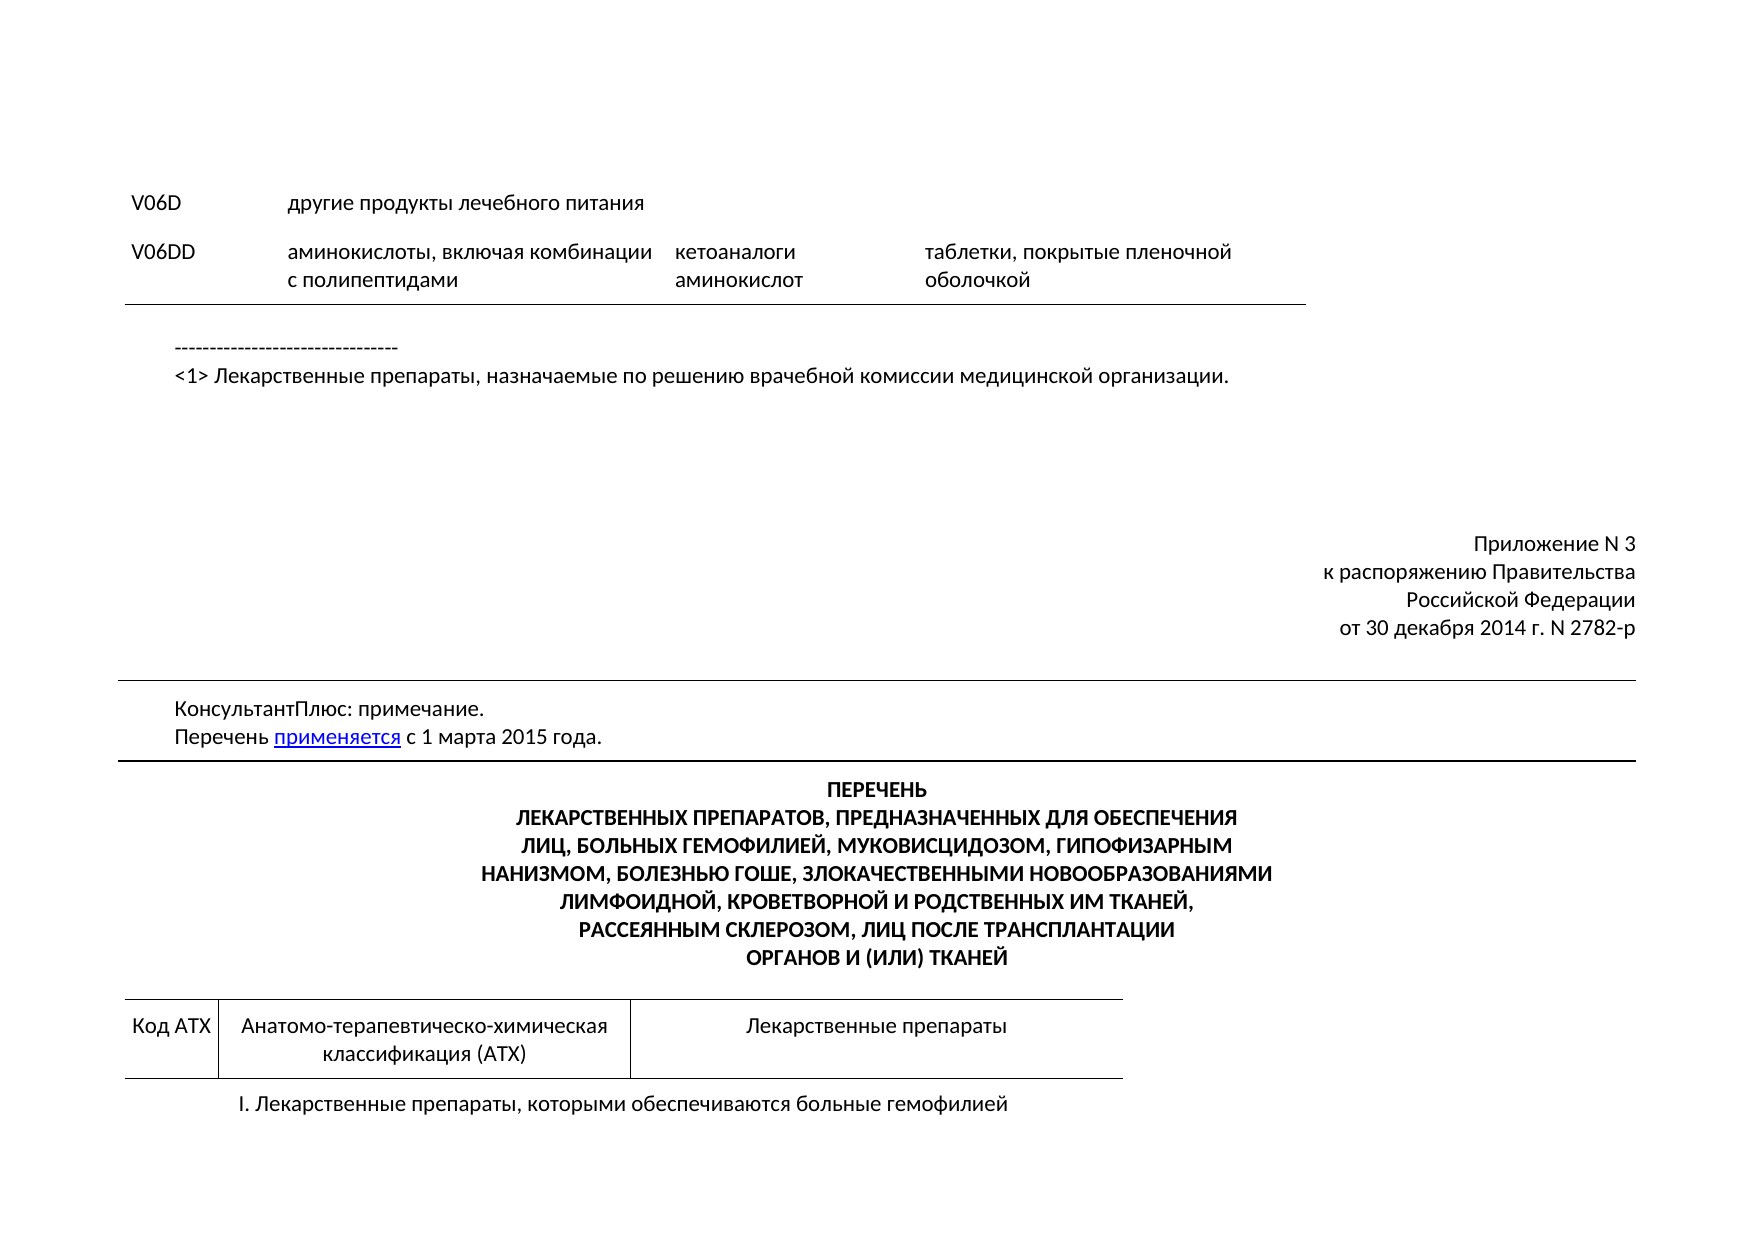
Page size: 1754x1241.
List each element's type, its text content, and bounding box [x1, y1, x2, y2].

table_header Лекарственные препараты [631, 1000, 1123, 1077]
table_cell [668, 177, 918, 226]
table_header Код АТХ [125, 1000, 218, 1077]
text РАССЕЯННЫМ СКЛЕРОЗОМ, ЛИЦ ПОСЛЕ ТРАНСПЛАНТАЦИИ [118, 915, 1636, 943]
text к распоряжению Правительства [118, 557, 1636, 585]
table_cell таблетки, покрытые пленочной оболочкой [918, 226, 1306, 304]
table_cell V06DD [125, 226, 281, 304]
text ОРГАНОВ И (ИЛИ) ТКАНЕЙ [118, 943, 1636, 971]
text -------------------------------- [118, 333, 1636, 361]
text ПЕРЕЧЕНЬ [118, 775, 1636, 803]
text КонсультантПлюс: примечание. [118, 694, 1636, 722]
text ЛИМФОИДНОЙ, КРОВЕТВОРНОЙ И РОДСТВЕННЫХ ИМ ТКАНЕЙ, [118, 887, 1636, 915]
table_cell другие продукты лечебного питания [281, 177, 668, 226]
text <1> Лекарственные препараты, назначаемые по решению врачебной комиссии медицинской организации. [118, 361, 1636, 389]
text ЛЕКАРСТВЕННЫХ ПРЕПАРАТОВ, ПРЕДНАЗНАЧЕННЫХ ДЛЯ ОБЕСПЕЧЕНИЯ [118, 803, 1636, 831]
text от 30 декабря 2014 г. N 2782-р [118, 613, 1636, 641]
table_header Анатомо-терапевтическо-химическая классификация (АТХ) [219, 1000, 630, 1077]
table_cell аминокислоты, включая комбинации с полипептидами [281, 226, 668, 304]
table_cell V06D [125, 177, 281, 226]
text Приложение N 3 [118, 529, 1636, 557]
table_cell I. Лекарственные препараты, которыми обеспечиваются больные гемофилией [125, 1079, 1123, 1128]
text НАНИЗМОМ, БОЛЕЗНЬЮ ГОШЕ, ЗЛОКАЧЕСТВЕННЫМИ НОВООБРАЗОВАНИЯМИ [118, 859, 1636, 887]
text Перечень применяется с 1 марта 2015 года. [118, 722, 1636, 750]
text ЛИЦ, БОЛЬНЫХ ГЕМОФИЛИЕЙ, МУКОВИСЦИДОЗОМ, ГИПОФИЗАРНЫМ [118, 831, 1636, 859]
table_cell [918, 177, 1306, 226]
table_cell кетоаналоги аминокислот [668, 226, 918, 304]
text Российской Федерации [118, 585, 1636, 613]
